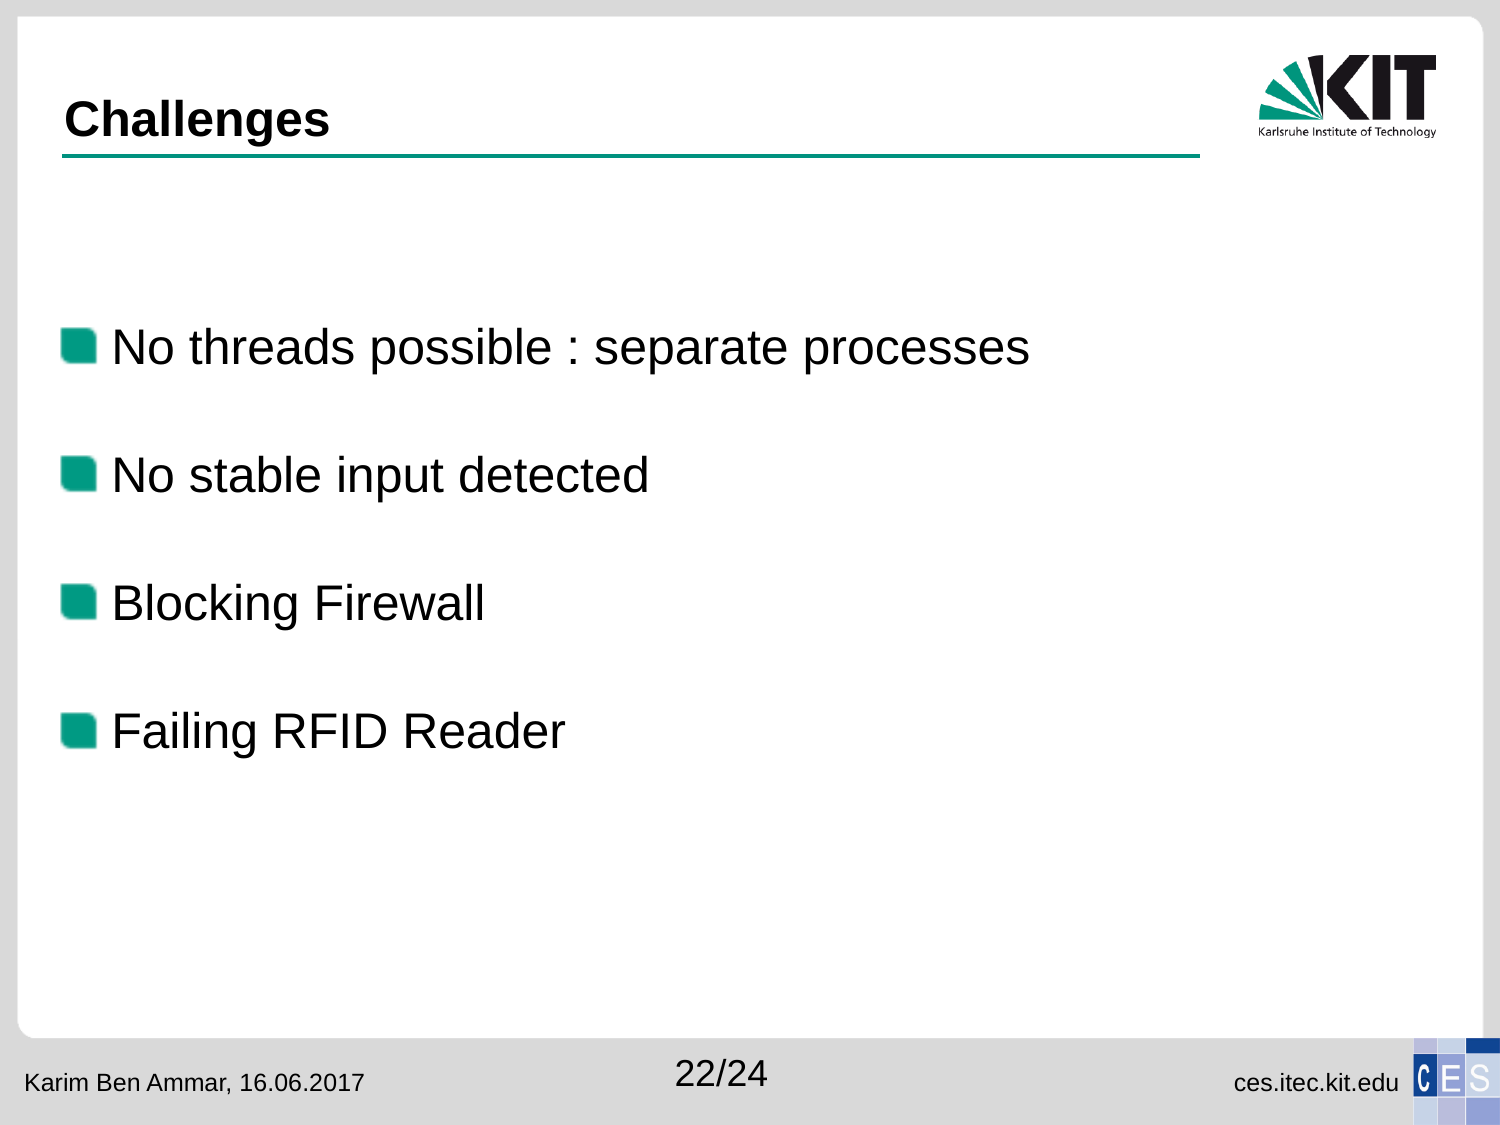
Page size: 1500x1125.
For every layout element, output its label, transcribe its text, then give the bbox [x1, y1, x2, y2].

title Challenges [64, 54, 1198, 147]
text_box No threads possible : separate processes No stable input detected Blocking Firewall Failing RFID Reader [45, 179, 1456, 1021]
text_box 22/24 [659, 1045, 783, 1117]
picture [0, 0, 1500, 1125]
